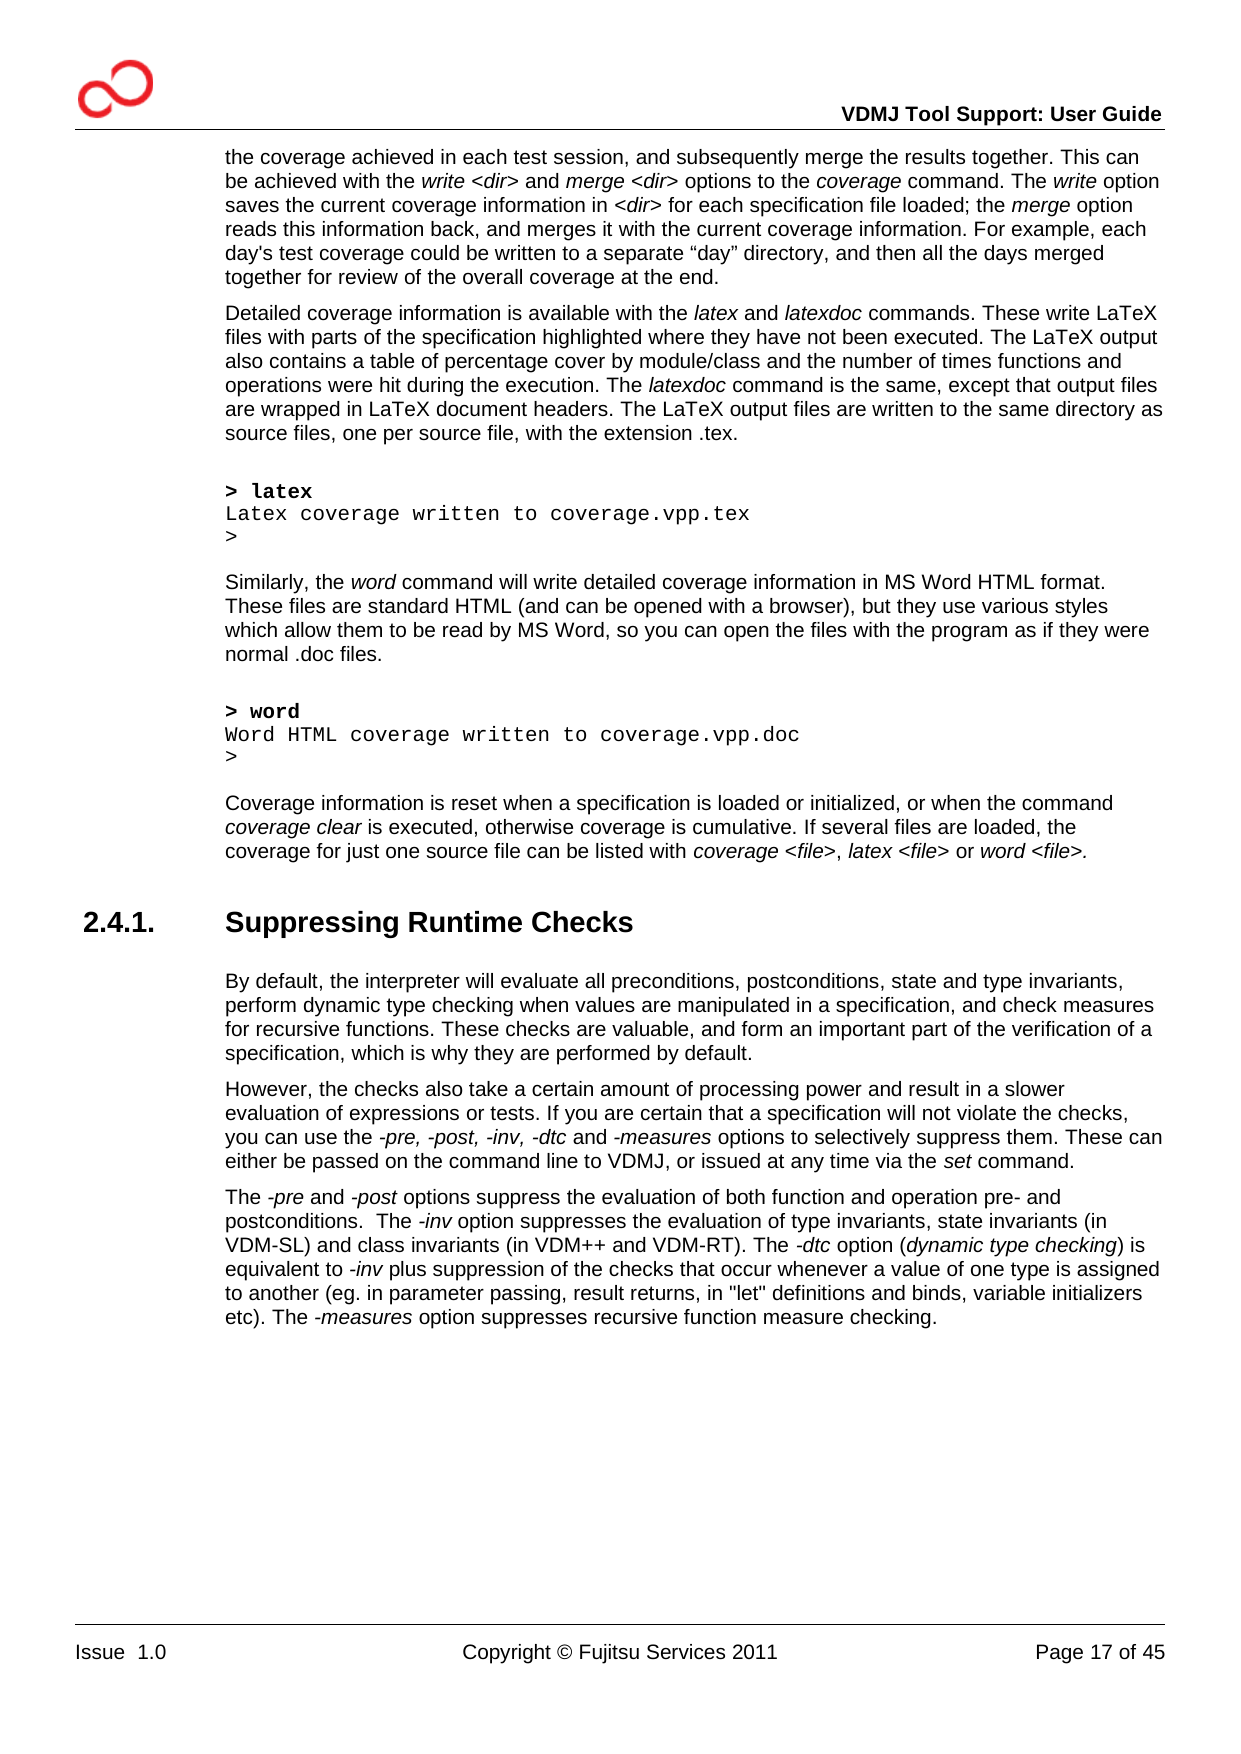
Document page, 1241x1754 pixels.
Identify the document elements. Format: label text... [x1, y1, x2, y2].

text > latex [225, 480, 1165, 503]
text Similarly, the word command will write detailed coverage information in MS Word HTML format. These files are standard HTML (and can be opened with a browser), but they use various styles which allow them to be read by MS Word, so you can open the files with the program as if they were normal .doc files. [225, 570, 1165, 666]
text However, the checks also take a certain amount of processing power and result in a slower evaluation of expressions or tests. If you are certain that a specification will not violate the checks, you can use the -pre, -post, -inv, -dtc and -measures options to selectively suppress them. These can either be passed on the command line to VDMJ, or issued at any time via the set command. [225, 1077, 1165, 1173]
text Latex coverage written to coverage.vpp.tex [225, 503, 1165, 525]
subtitle Suppressing Runtime Checks [75, 905, 1165, 939]
text the coverage achieved in each test session, and subsequently merge the results together. This can be achieved with the write <dir> and merge <dir> options to the coverage command. The write option saves the current coverage information in <dir> for each specification file loaded; the merge option reads this information back, and merges it with the current coverage information. For example, each day's test coverage could be written to a separate “day” directory, and then all the days merged together for review of the overall coverage at the end. [225, 145, 1165, 289]
text Coverage information is reset when a specification is loaded or initialized, or when the command coverage clear is executed, otherwise coverage is cumulative. If several files are loaded, the coverage for just one source file can be listed with coverage <file>, latex <file> or word <file>. [225, 791, 1165, 863]
text By default, the interpreter will evaluate all preconditions, postconditions, state and type invariants, perform dynamic type checking when values are manipulated in a specification, and check measures for recursive functions. These checks are valuable, and form an important part of the verification of a specification, which is why they are performed by default. [225, 969, 1165, 1065]
text Word HTML coverage written to coverage.vpp.doc [225, 723, 1165, 746]
picture [78, 52, 153, 128]
text > [225, 746, 1165, 768]
text Detailed coverage information is available with the latex and latexdoc commands. These write LaTeX files with parts of the specification highlighted where they have not been executed. The LaTeX output also contains a table of percentage cover by module/class and the number of times functions and operations were hit during the execution. The latexdoc command is the same, except that output files are wrapped in LaTeX document headers. The LaTeX output files are written to the same directory as source files, one per source file, with the extension .tex. [225, 301, 1165, 445]
text > word [225, 701, 1165, 723]
text The -pre and -post options suppress the evaluation of both function and operation pre- and postconditions. The -inv option suppresses the evaluation of type invariants, state invariants (in VDM-SL) and class invariants (in VDM++ and VDM-RT). The -dtc option (dynamic type checking) is equivalent to -inv plus suppression of the checks that occur whenever a value of one type is assigned to another (eg. in parameter passing, result returns, in "let" definitions and binds, variable initializers etc). The -measures option suppresses recursive function measure checking. [225, 1186, 1165, 1329]
text > [225, 525, 1165, 548]
